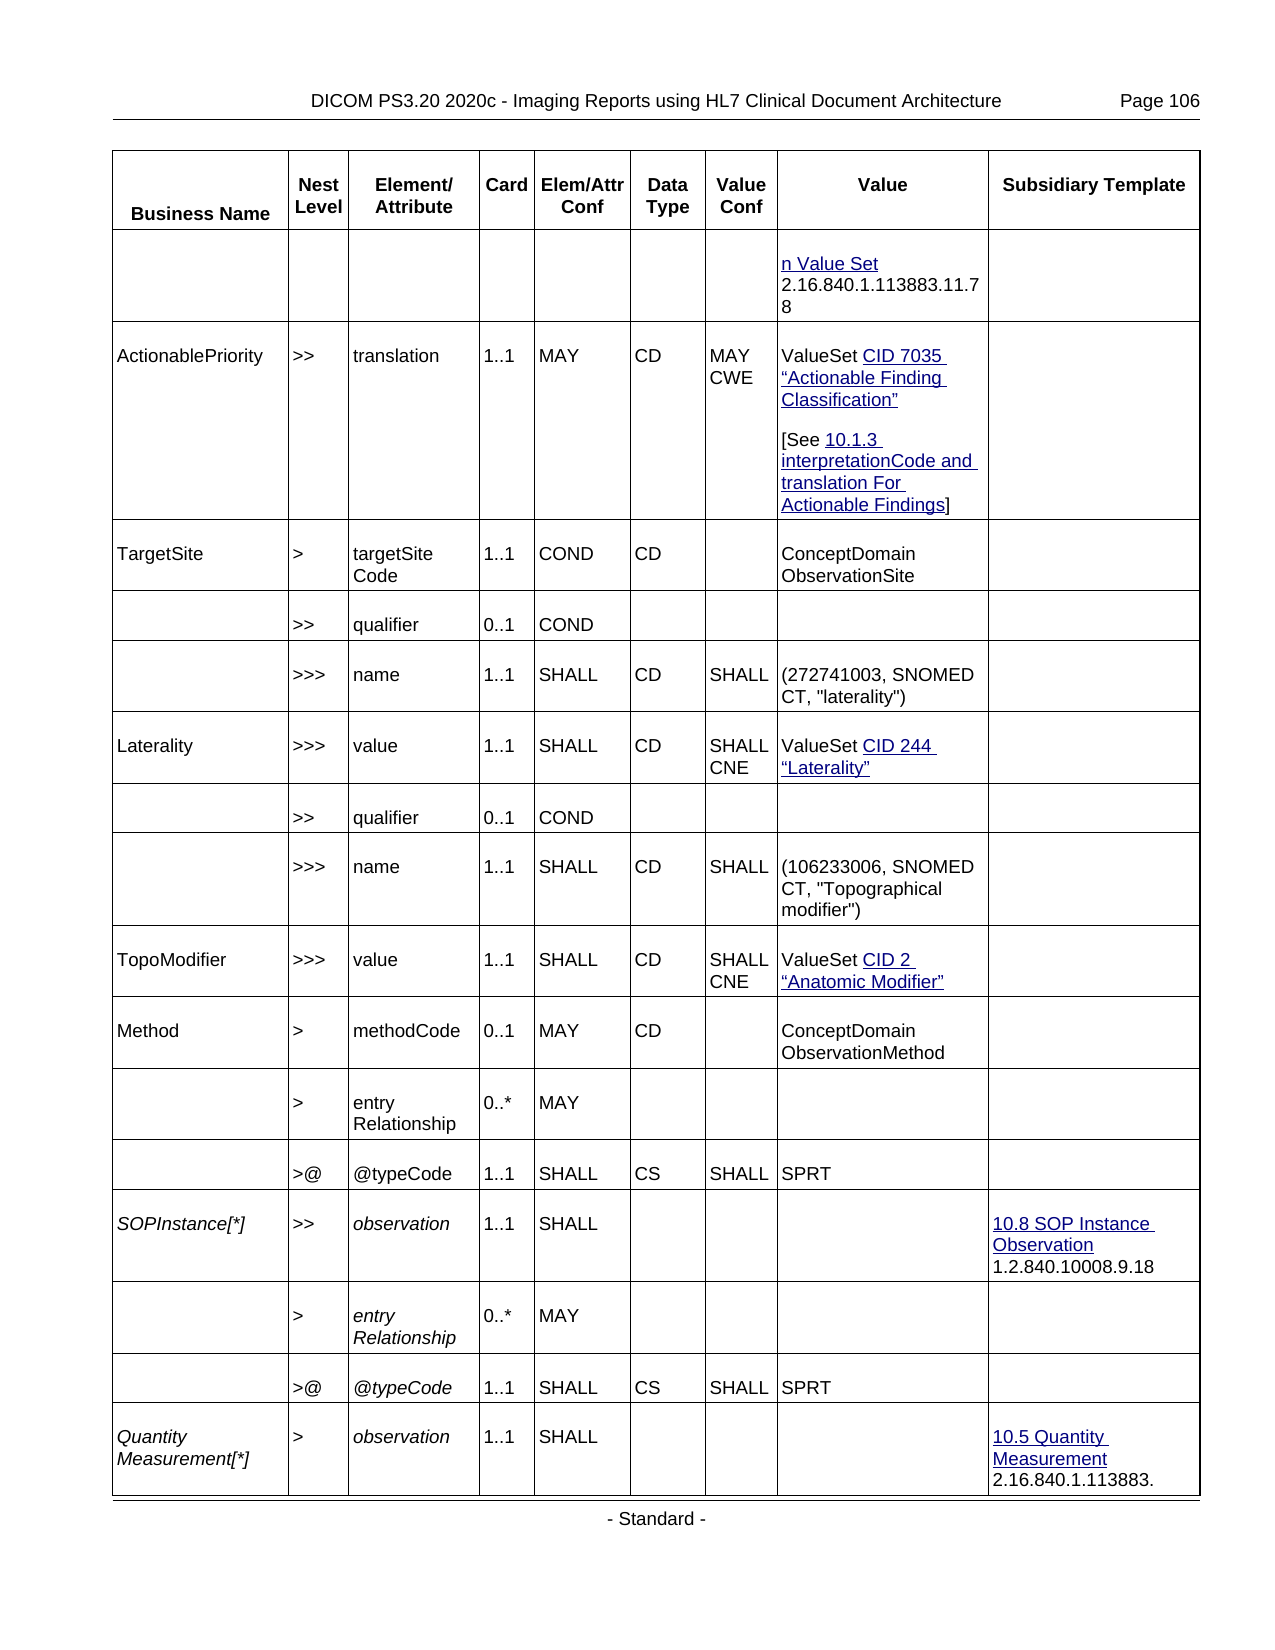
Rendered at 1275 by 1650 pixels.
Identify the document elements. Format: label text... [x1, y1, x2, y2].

table_cell [778, 1190, 988, 1281]
table_cell [706, 1190, 777, 1281]
table_cell translation [349, 322, 479, 519]
table_cell ValueSet CID 7035 “Actionable Finding Classification” [See 10.1.3 interpretationCode and translation For Actionable Findings] [778, 322, 988, 519]
table_cell 1..1 [480, 641, 534, 711]
table_cell [778, 1069, 988, 1139]
table_cell MAY [535, 997, 630, 1067]
table_cell SHALL [535, 712, 630, 782]
table_cell 0..1 [480, 997, 534, 1067]
table_cell [706, 1282, 777, 1352]
table_cell @typeCode [349, 1354, 479, 1402]
table_cell SPRT [778, 1140, 988, 1188]
table_cell target​Site​Code [349, 520, 479, 590]
table_cell SHALL [535, 1190, 630, 1281]
table_cell 1..1 [480, 926, 534, 996]
table_cell 1..1 [480, 1140, 534, 1188]
table_cell [989, 784, 1199, 832]
table_cell SPRT [778, 1354, 988, 1402]
table_cell 1..1 [480, 1403, 534, 1495]
table_cell 0..* [480, 1282, 534, 1352]
table_cell n Value Set 2.16.840.1.113883.11.78 [778, 230, 988, 321]
table_cell [113, 591, 288, 640]
table_header Nest Level [289, 151, 348, 228]
table_cell SHALL [535, 833, 630, 925]
table_cell [989, 997, 1199, 1067]
table_header Card [480, 151, 534, 228]
table_cell [989, 926, 1199, 996]
table_cell [113, 784, 288, 832]
table_cell SHALL [535, 1140, 630, 1188]
table_cell CD [631, 712, 705, 782]
table_cell SHALL [535, 926, 630, 996]
table_cell MAY [535, 1069, 630, 1139]
table_cell >> [289, 784, 348, 832]
table_cell >> [289, 322, 348, 519]
table_cell [706, 1403, 777, 1495]
table_cell > [289, 1403, 348, 1495]
table_cell SHALL [535, 1354, 630, 1402]
table_cell entry​Relationship [349, 1069, 479, 1139]
table_cell [631, 1069, 705, 1139]
table_cell [113, 641, 288, 711]
table_cell [989, 1282, 1199, 1352]
table_cell [113, 833, 288, 925]
table_cell [989, 833, 1199, 925]
table_cell (272741003, SNOMED CT, "laterality") [778, 641, 988, 711]
table_cell ValueSet CID 244 “Laterality” [778, 712, 988, 782]
table_cell [631, 1403, 705, 1495]
table_cell [706, 591, 777, 640]
table_cell [631, 230, 705, 321]
table_header Value Conf [706, 151, 777, 228]
table_cell CS [631, 1354, 705, 1402]
table_cell > [289, 1282, 348, 1352]
table_cell [631, 1282, 705, 1352]
table_cell 1..1 [480, 1354, 534, 1402]
table_cell SHALL [706, 641, 777, 711]
table_cell >>> [289, 833, 348, 925]
table_cell SHALL CNE [706, 712, 777, 782]
table_cell >@ [289, 1354, 348, 1402]
table_cell >>> [289, 712, 348, 782]
table_cell >>> [289, 641, 348, 711]
table_cell CD [631, 641, 705, 711]
table_cell [989, 1140, 1199, 1188]
table_cell > [289, 997, 348, 1067]
table_cell [989, 641, 1199, 711]
table_cell [706, 230, 777, 321]
table_cell 1..1 [480, 833, 534, 925]
table_cell SOPInstance[*] [113, 1190, 288, 1281]
table_header Data Type [631, 151, 705, 228]
table_header Element/​Attribute [349, 151, 479, 228]
table_cell [113, 1282, 288, 1352]
table_cell [113, 1140, 288, 1188]
table_cell 10.5 Quantity Measurement 2.16.840.1.113883.​ [989, 1403, 1199, 1495]
table_cell Laterality [113, 712, 288, 782]
table_cell [989, 520, 1199, 590]
table_cell 0..1 [480, 591, 534, 640]
table_cell [706, 520, 777, 590]
table_header Subsidiary Template [989, 151, 1199, 228]
table_cell Actionable​Priority [113, 322, 288, 519]
table_cell Target​Site [113, 520, 288, 590]
table_cell [631, 784, 705, 832]
table_cell 0..* [480, 1069, 534, 1139]
table_cell CD [631, 322, 705, 519]
table_cell [778, 591, 988, 640]
table_cell [706, 784, 777, 832]
table_cell > [289, 520, 348, 590]
table_cell >@ [289, 1140, 348, 1188]
table_cell CS [631, 1140, 705, 1188]
table_cell [480, 230, 534, 321]
table_cell >> [289, 1190, 348, 1281]
table_cell 1..1 [480, 712, 534, 782]
table_cell [113, 1354, 288, 1402]
table_header Business Name [113, 151, 288, 228]
table_cell name [349, 833, 479, 925]
table_cell qualifier [349, 591, 479, 640]
table_cell 0..1 [480, 784, 534, 832]
table_cell [778, 784, 988, 832]
table_cell @typeCode [349, 1140, 479, 1188]
table_cell value [349, 712, 479, 782]
table_cell COND [535, 784, 630, 832]
table_cell observation [349, 1190, 479, 1281]
table_cell COND [535, 591, 630, 640]
table_cell (106233006, SNOMED CT, "Topographical modifier") [778, 833, 988, 925]
table_cell SHALL [535, 641, 630, 711]
table_header Value [778, 151, 988, 228]
table_cell CD [631, 833, 705, 925]
table_cell [289, 230, 348, 321]
table_cell SHALL [706, 1140, 777, 1188]
table_cell observation [349, 1403, 479, 1495]
table_cell ValueSet CID 2 “Anatomic Modifier” [778, 926, 988, 996]
table_cell COND [535, 520, 630, 590]
table_cell qualifier [349, 784, 479, 832]
table_cell CD [631, 997, 705, 1067]
table_cell value [349, 926, 479, 996]
table_cell Concept​Domain ObservationMethod [778, 997, 988, 1067]
table_cell [706, 997, 777, 1067]
table_cell CD [631, 520, 705, 590]
table_cell [989, 1354, 1199, 1402]
table_cell [113, 230, 288, 321]
table_cell 1..1 [480, 1190, 534, 1281]
table_cell [113, 1069, 288, 1139]
table_cell 10.8 SOP Instance Observation 1.2.840.10008.9.18 [989, 1190, 1199, 1281]
table_cell >> [289, 591, 348, 640]
table_cell [989, 591, 1199, 640]
table_cell [989, 230, 1199, 321]
table_cell >>> [289, 926, 348, 996]
table_cell name [349, 641, 479, 711]
table_cell SHALL [706, 1354, 777, 1402]
table_cell MAY [535, 1282, 630, 1352]
table_cell SHALL [706, 833, 777, 925]
table_cell [349, 230, 479, 321]
table_cell SHALL [535, 1403, 630, 1495]
table_cell SHALL CNE [706, 926, 777, 996]
table_cell [989, 1069, 1199, 1139]
table_cell [989, 322, 1199, 519]
table_cell MAY [535, 322, 630, 519]
table_cell [778, 1282, 988, 1352]
table_cell entry​Relationship [349, 1282, 479, 1352]
table_cell [535, 230, 630, 321]
table_cell Method [113, 997, 288, 1067]
table_cell 1..1 [480, 322, 534, 519]
table_header Elem/Attr Conf [535, 151, 630, 228]
table_cell Concept​Domain ObservationSite [778, 520, 988, 590]
table_cell [631, 591, 705, 640]
table_cell [631, 1190, 705, 1281]
table_cell method​Code [349, 997, 479, 1067]
table_cell MAY CWE [706, 322, 777, 519]
table_cell Topo​Modifier [113, 926, 288, 996]
table_cell > [289, 1069, 348, 1139]
table_cell 1..1 [480, 520, 534, 590]
table_cell CD [631, 926, 705, 996]
table_cell [706, 1069, 777, 1139]
table_cell Quantity​Measurement[*] [113, 1403, 288, 1495]
table_cell [989, 712, 1199, 782]
table_cell [778, 1403, 988, 1495]
